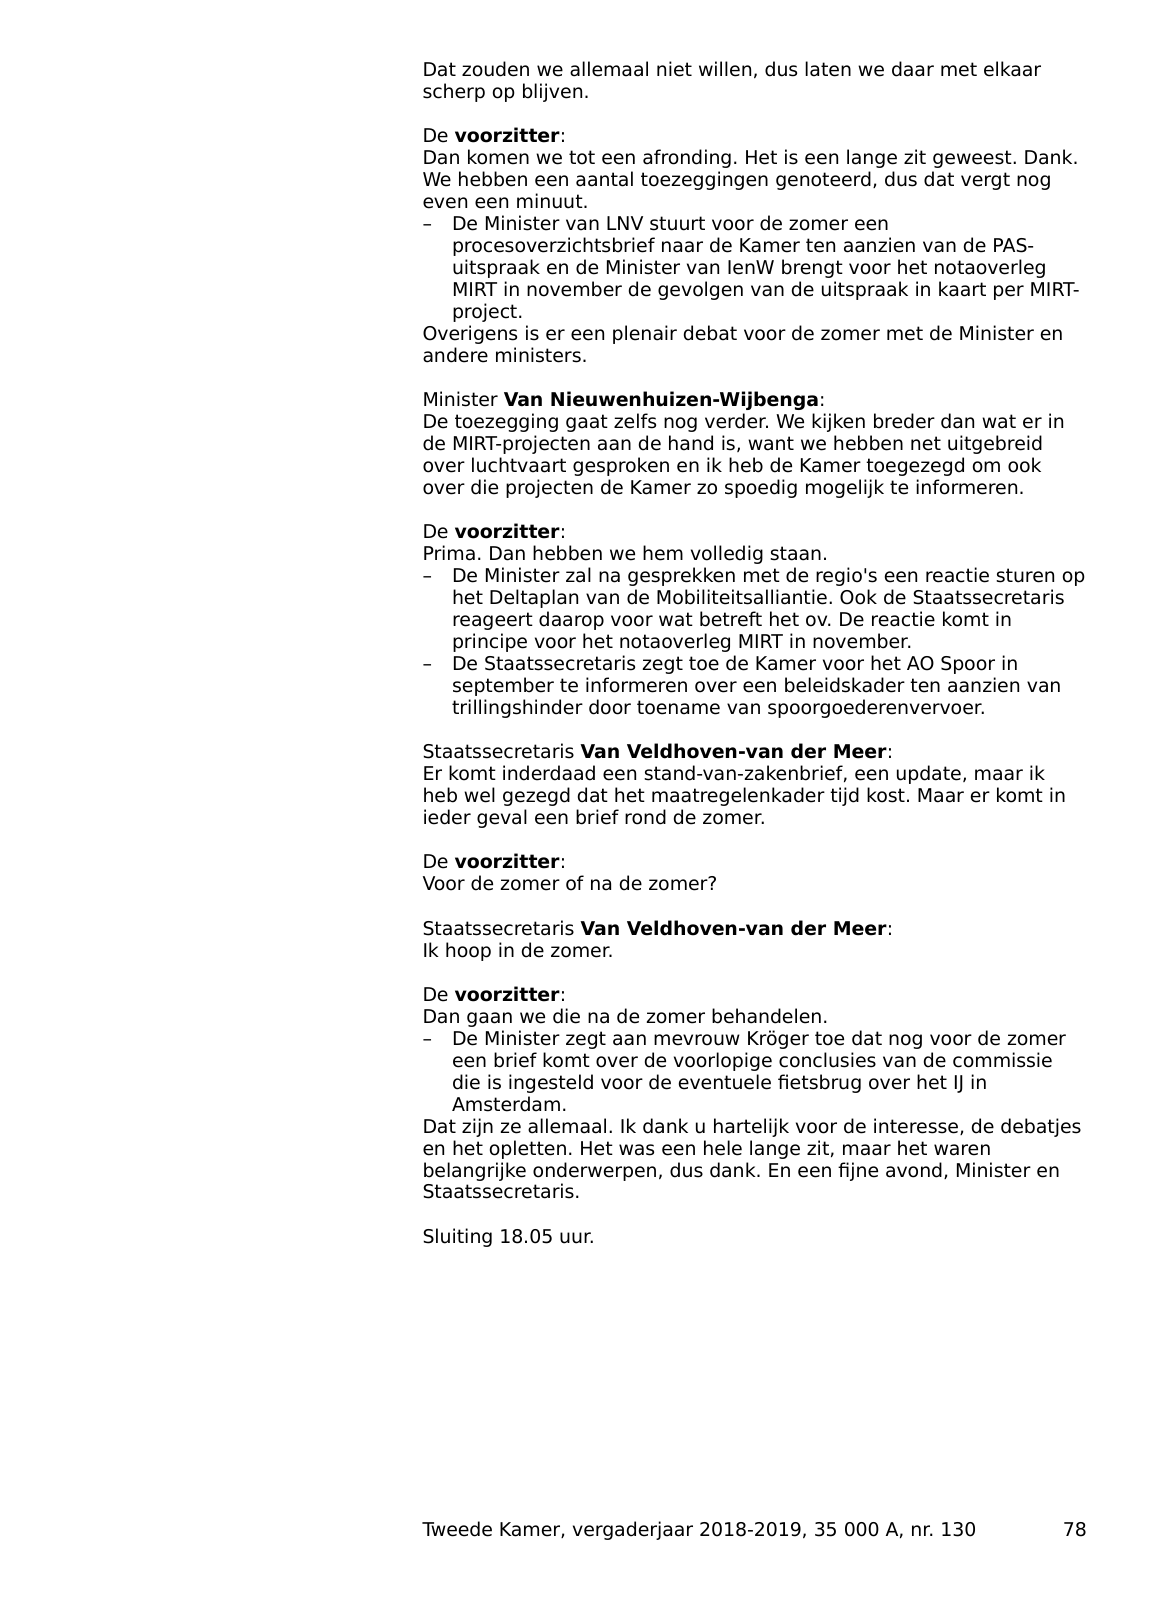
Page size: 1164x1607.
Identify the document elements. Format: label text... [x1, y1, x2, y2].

text Ik hoop in de zomer. [422, 939, 1087, 961]
text – De Staatssecretaris zegt toe de Kamer voor het AO Spoor in september te informeren over een beleidskader ten aanzien van trillingshinder door toename van spoorgoederenvervoer. [422, 653, 1087, 719]
text De voorzitter: [422, 984, 1087, 1006]
text Staatssecretaris Van Veldhoven-van der Meer: [422, 741, 1087, 763]
text De toezegging gaat zelfs nog verder. We kijken breder dan wat er in de MIRT-projecten aan de hand is, want we hebben net uitgebreid over luchtvaart gesproken en ik heb de Kamer toegezegd om ook over die projecten de Kamer zo spoedig mogelijk te informeren. [422, 411, 1087, 499]
text – De Minister van LNV stuurt voor de zomer een procesoverzichtsbrief naar de Kamer ten aanzien van de PAS-uitspraak en de Minister van IenW brengt voor het notaoverleg MIRT in november de gevolgen van de uitspraak in kaart per MIRT-project. [422, 213, 1087, 323]
text Voor de zomer of na de zomer? [422, 873, 1087, 895]
text De voorzitter: [422, 851, 1087, 873]
text Overigens is er een plenair debat voor de zomer met de Minister en andere ministers. [422, 323, 1087, 367]
text Dat zijn ze allemaal. Ik dank u hartelijk voor de interesse, de debatjes en het opletten. Het was een hele lange zit, maar het waren belangrijke onderwerpen, dus dank. En een fijne avond, Minister en Staatssecretaris. [422, 1116, 1087, 1203]
text De voorzitter: [422, 521, 1087, 543]
text Dan komen we tot een afronding. Het is een lange zit geweest. Dank. We hebben een aantal toezeggingen genoteerd, dus dat vergt nog even een minuut. [422, 147, 1087, 213]
text Dan gaan we die na de zomer behandelen. [422, 1006, 1087, 1028]
text Staatssecretaris Van Veldhoven-van der Meer: [422, 917, 1087, 939]
text Sluiting 18.05 uur. [422, 1226, 1087, 1248]
text Prima. Dan hebben we hem volledig staan. [422, 543, 1087, 565]
text De voorzitter: [422, 125, 1087, 147]
text – De Minister zal na gesprekken met de regio's een reactie sturen op het Deltaplan van de Mobiliteitsalliantie. Ook de Staatssecretaris reageert daarop voor wat betreft het ov. De reactie komt in principe voor het notaoverleg MIRT in november. [422, 565, 1087, 653]
text Dat zouden we allemaal niet willen, dus laten we daar met elkaar scherp op blijven. [422, 59, 1087, 103]
text – De Minister zegt aan mevrouw Kröger toe dat nog voor de zomer een brief komt over de voorlopige conclusies van de commissie die is ingesteld voor de eventuele fietsbrug over het IJ in Amsterdam. [422, 1028, 1087, 1116]
text Minister Van Nieuwenhuizen-Wijbenga: [422, 389, 1087, 411]
text Er komt inderdaad een stand-van-zakenbrief, een update, maar ik heb wel gezegd dat het maatregelenkader tijd kost. Maar er komt in ieder geval een brief rond de zomer. [422, 763, 1087, 829]
